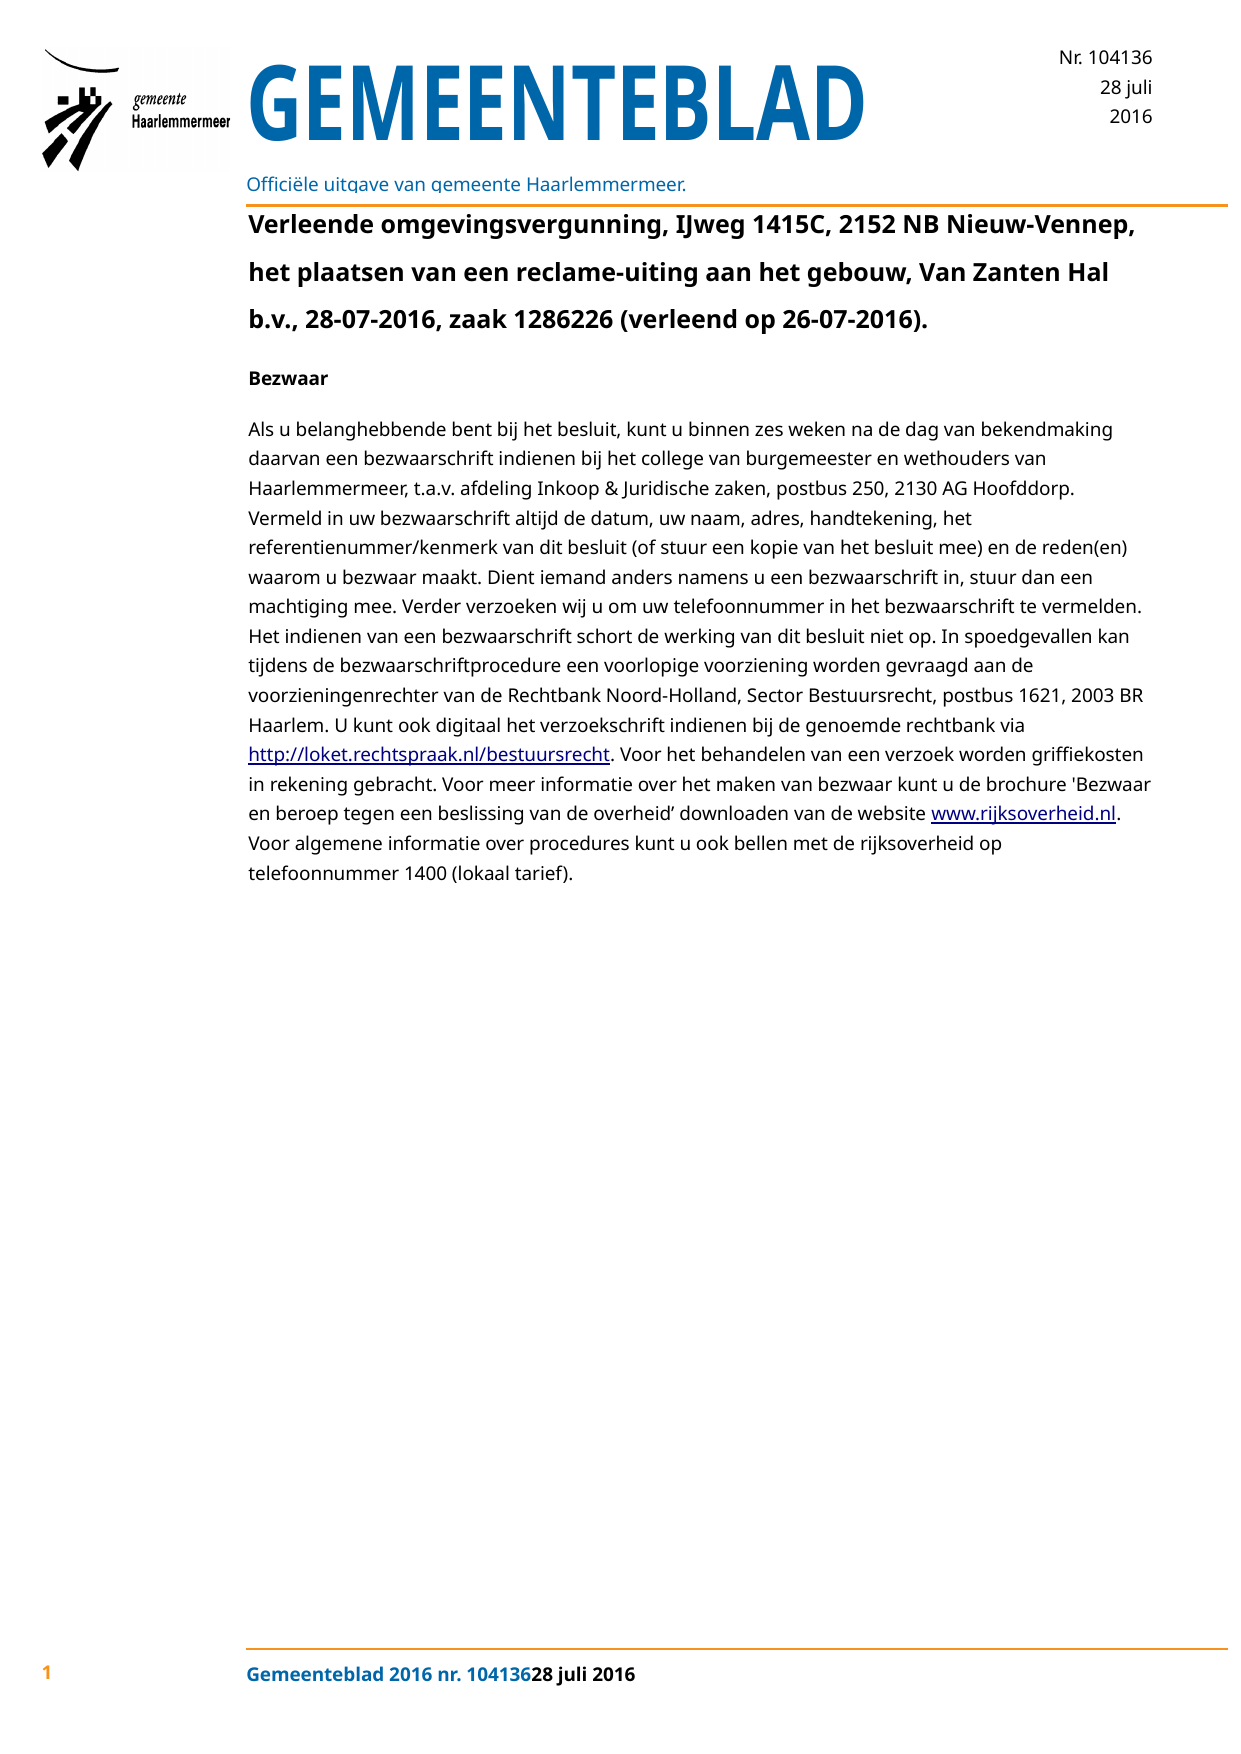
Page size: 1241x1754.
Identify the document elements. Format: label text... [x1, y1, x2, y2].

text Verleende omgevingsvergunning, IJweg 1415C, 2152 NB Nieuw-Vennep, het plaatsen van een reclame-uiting aan het gebouw, Van Zanten Hal b.v., 28-07-2016, zaak 1286226 (verleend op 26-07-2016). [248, 207, 1152, 336]
text Bezwaar [248, 366, 1152, 391]
picture [41, 47, 231, 172]
text Als u belanghebbende bent bij het besluit, kunt u binnen zes weken na de dag van bekendmaking daarvan een bezwaarschrift indienen bij het college van burgemeester en wethouders van Haarlemmermeer, t.a.v. afdeling Inkoop & Juridische zaken, postbus 250, 2130 AG Hoofddorp. Vermeld in uw bezwaarschrift altijd de datum, uw naam, adres, handtekening, het referentienummer/kenmerk van dit besluit (of stuur een kopie van het besluit mee) en de reden(en) waarom u bezwaar maakt. Dient iemand anders namens u een bezwaarschrift in, stuur dan een machtiging mee. Verder verzoeken wij u om uw telefoonnummer in het bezwaarschrift te vermelden. Het indienen van een bezwaarschrift schort de werking van dit besluit niet op. In spoedgevallen kan tijdens de bezwaarschriftprocedure een voorlopige voorziening worden gevraagd aan de voorzieningenrechter van de Rechtbank Noord-Holland, Sector Bestuursrecht, postbus 1621, 2003 BR Haarlem. U kunt ook digitaal het verzoekschrift indienen bij de genoemde rechtbank via http://loket.rechtspraak.nl/bestuursrecht. Voor het behandelen van een verzoek worden griffiekosten in rekening gebracht. Voor meer informatie over het maken van bezwaar kunt u de brochure 'Bezwaar en beroep tegen een beslissing van de overheid’ downloaden van de website www.rijksoverheid.nl. Voor algemene informatie over procedures kunt u ook bellen met de rijksoverheid op telefoonnummer 1400 (lokaal tarief). [248, 416, 1152, 885]
